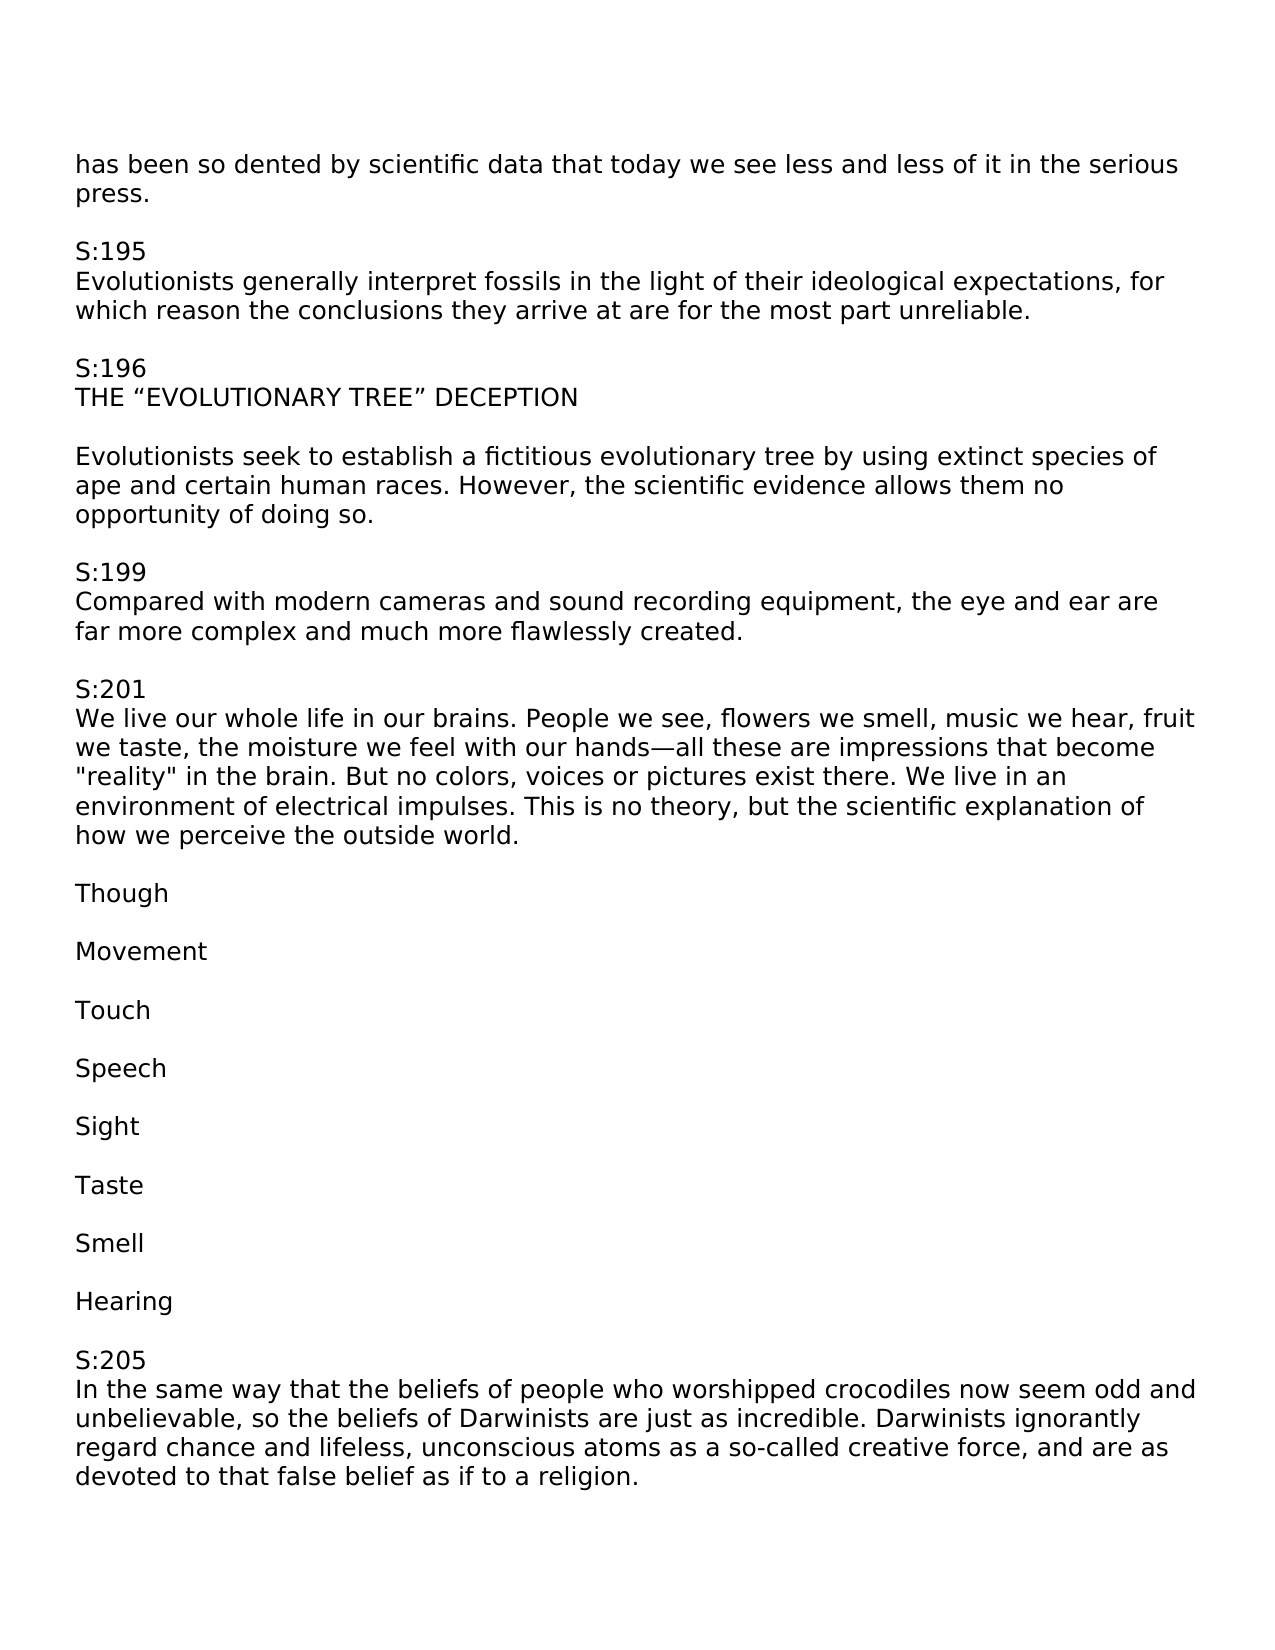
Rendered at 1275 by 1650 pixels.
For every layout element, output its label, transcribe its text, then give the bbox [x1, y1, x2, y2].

text We live our whole life in our brains. People we see, flowers we smell, music we hear, fruit we taste, the moisture we feel with our hands—all these are impressions that become "reality" in the brain. But no colors, voices or pictures exist there. We live in an environment of electrical impulses. This is no theory, but the scientific explanation of how we perceive the outside world. [75, 704, 1200, 850]
text Hearing [75, 1287, 1200, 1317]
text S:196 [75, 354, 1200, 383]
text In the same way that the beliefs of people who worshipped crocodiles now seem odd and unbelievable, so the beliefs of Darwinists are just as incredible. Darwinists ignorantly regard chance and lifeless, unconscious atoms as a so-called creative force, and are as devoted to that false belief as if to a religion. [75, 1375, 1200, 1492]
text Evolutionists seek to establish a fictitious evolutionary tree by using extinct species of ape and certain human races. However, the scientific evidence allows them no opportunity of doing so. [75, 442, 1200, 529]
text Taste [75, 1171, 1200, 1200]
text S:201 [75, 675, 1200, 704]
text Smell [75, 1229, 1200, 1258]
text Touch [75, 996, 1200, 1025]
text has been so dented by scientific data that today we see less and less of it in the serious press. [75, 150, 1200, 208]
text S:195 [75, 237, 1200, 267]
text Evolutionists generally interpret fossils in the light of their ideological expectations, for which reason the conclusions they arrive at are for the most part unreliable. [75, 267, 1200, 325]
text Movement [75, 937, 1200, 967]
text S:205 [75, 1346, 1200, 1375]
text S:199 [75, 558, 1200, 587]
text Speech [75, 1054, 1200, 1083]
text THE “EVOLUTIONARY TREE” DECEPTION [75, 383, 1200, 412]
text Sight [75, 1112, 1200, 1142]
text Though [75, 879, 1200, 908]
text Compared with modern cameras and sound recording equipment, the eye and ear are far more complex and much more flawlessly created. [75, 587, 1200, 646]
